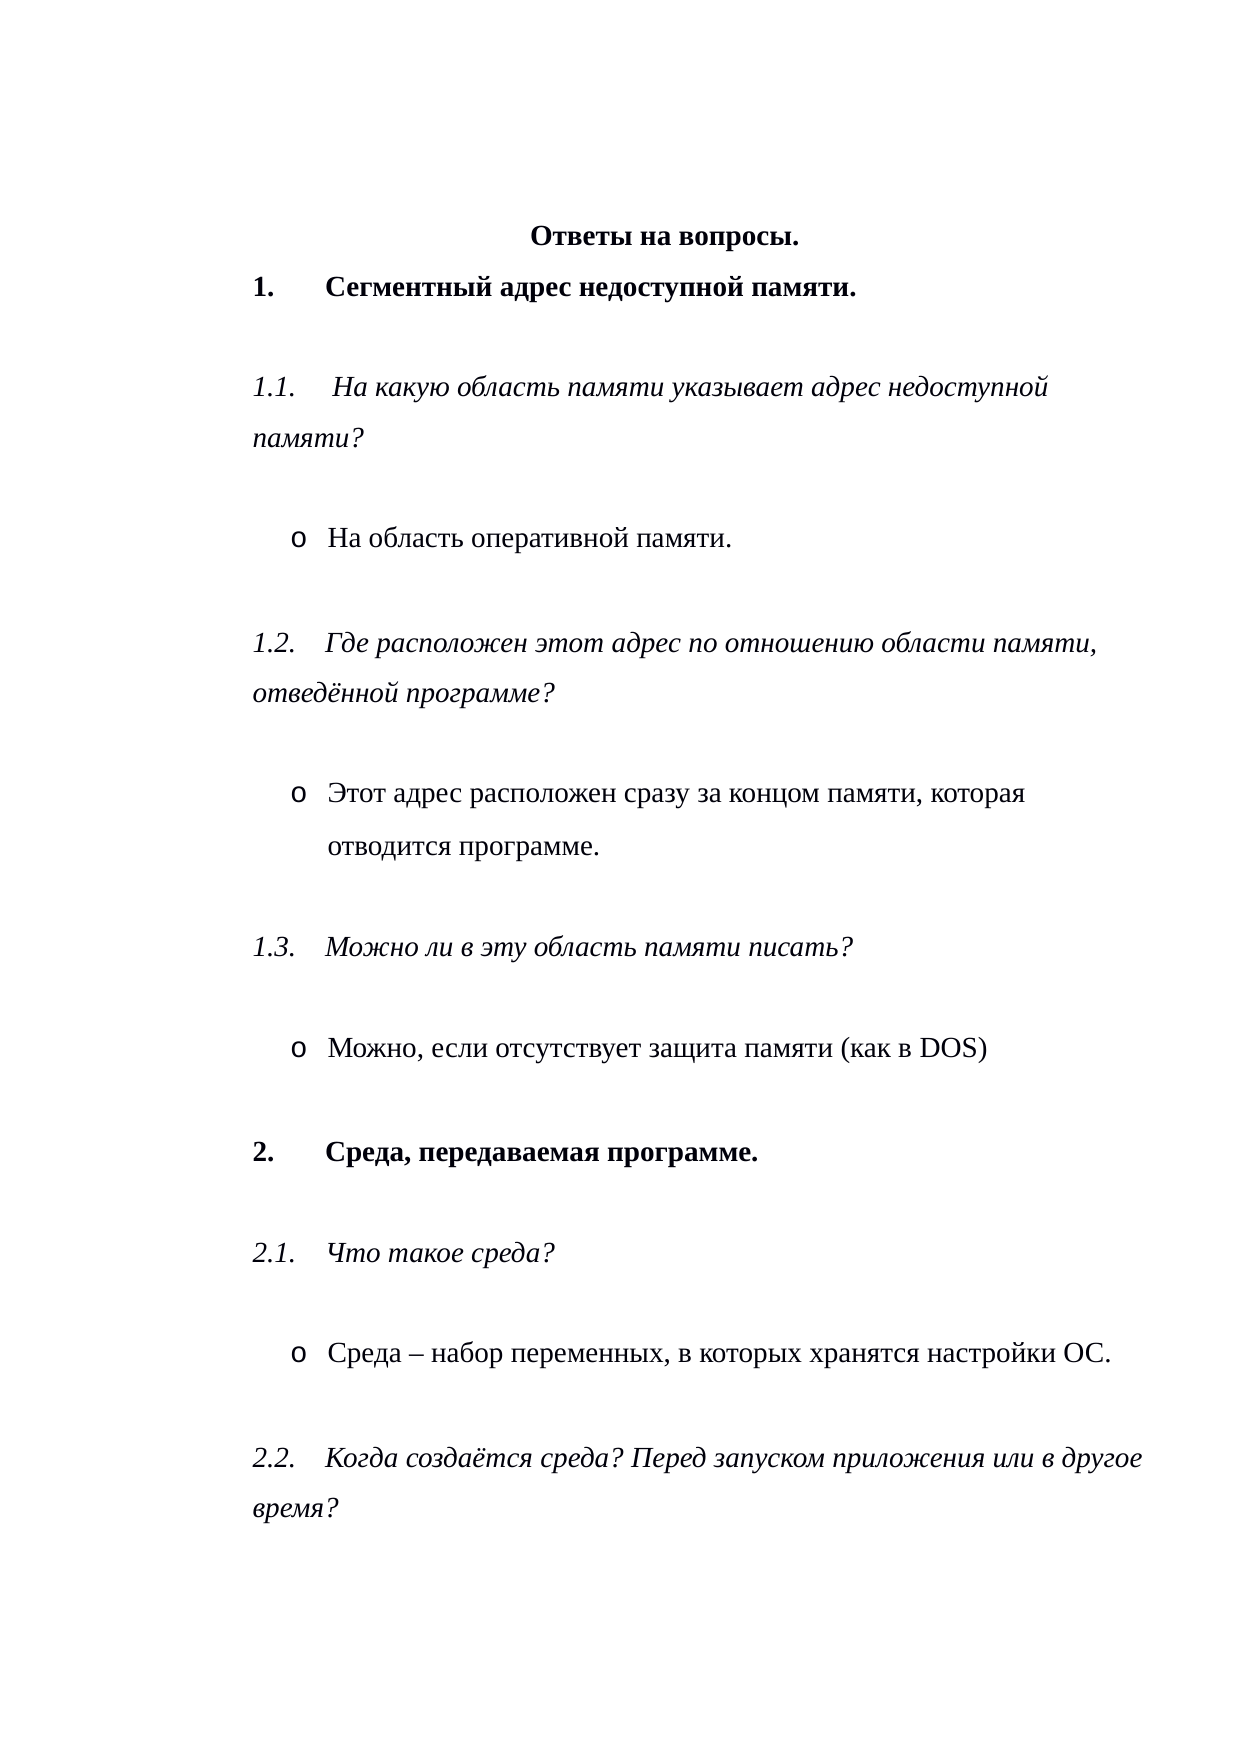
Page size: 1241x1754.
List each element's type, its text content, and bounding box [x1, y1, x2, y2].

list 2. Среда, передаваемая программе. [252, 1134, 1152, 1168]
list Этот адрес расположен сразу за концом памяти, которая отводится программе. [290, 776, 1152, 862]
list 1.3. Можно ли в эту область памяти писать? [252, 929, 1152, 963]
list 2.2. Когда создаётся среда? Перед запуском приложения или в другое время? [252, 1440, 1152, 1523]
list 1.1. На какую область памяти указывает адрес недоступной памяти? [252, 369, 1152, 453]
list На область оперативной памяти. [290, 520, 1152, 556]
subtitle Ответы на вопросы. [177, 218, 1152, 252]
list Среда – набор переменных, в которых хранятся настройки ОС. [290, 1335, 1152, 1371]
list Можно, если отсутствует защита памяти (как в DOS) [290, 1030, 1152, 1066]
list 1. Сегментный адрес недоступной памяти. [252, 269, 1152, 302]
list 2.1. Что такое среда? [252, 1235, 1152, 1268]
list 1.2. Где расположен этот адрес по отношению области памяти, отведённой программе? [252, 625, 1152, 708]
